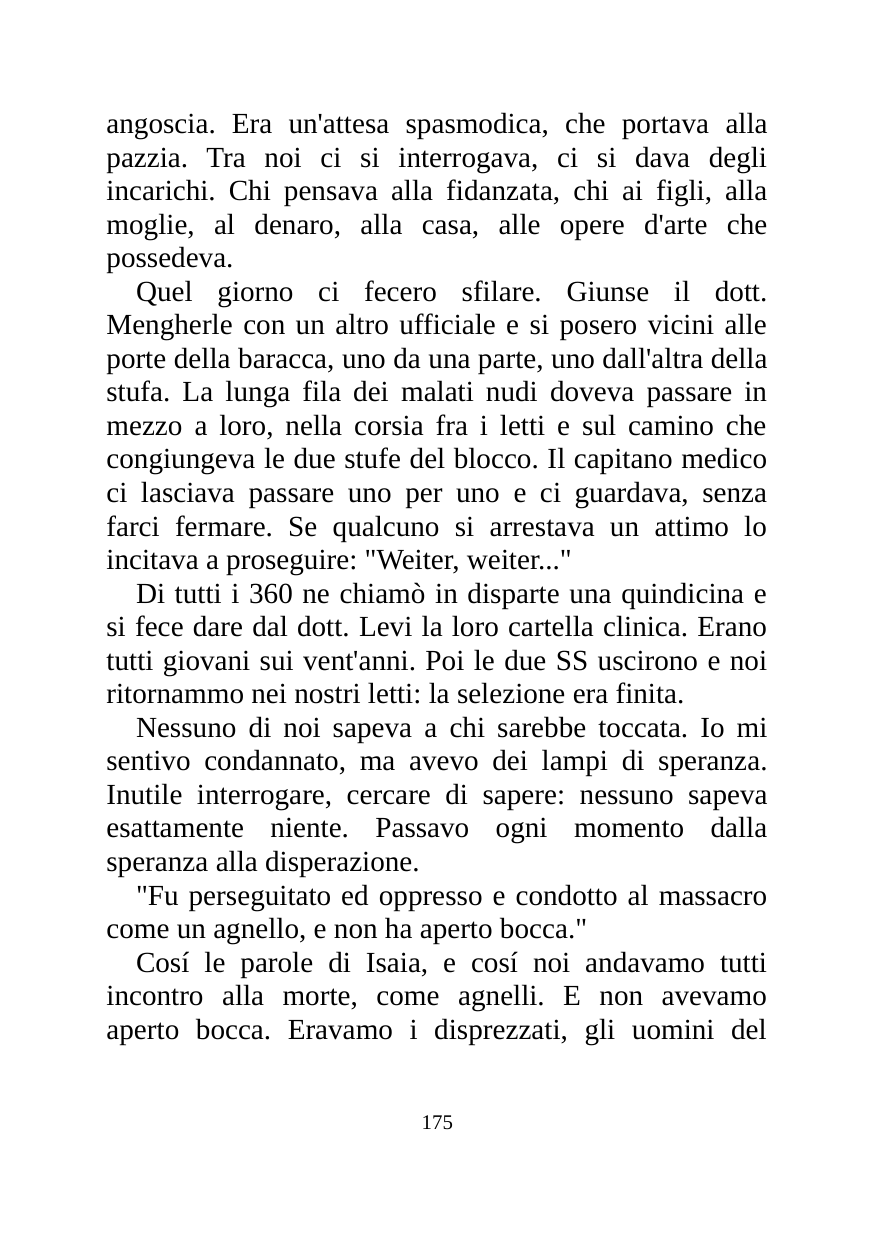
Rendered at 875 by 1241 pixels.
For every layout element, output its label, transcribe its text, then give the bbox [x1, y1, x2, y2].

text angoscia. Era un'attesa spasmodica, che portava alla pazzia. Tra noi ci si interrogava, ci si dava degli incarichi. Chi pensava alla fidanzata, chi ai figli, alla moglie, al denaro, alla casa, alle opere d'arte che possedeva. [106, 106, 768, 274]
text Di tutti i 360 ne chiamò in disparte una quindicina e si fece dare dal dott. Levi la loro cartella clinica. Erano tutti giovani sui vent'anni. Poi le due SS uscirono e noi ritornammo nei nostri letti: la selezione era finita. [106, 576, 768, 710]
text "Fu perseguitato ed oppresso e condotto al massacro come un agnello, e non ha aperto bocca." [106, 878, 768, 945]
text Cosí le parole di Isaia, e cosí noi andavamo tutti incontro alla morte, come agnelli. E non avevamo aperto bocca. Eravamo i disprezzati, gli uomini del [106, 945, 768, 1045]
text Quel giorno ci fecero sfilare. Giunse il dott. Mengherle con un altro ufficiale e si posero vicini alle porte della baracca, uno da una parte, uno dall'altra della stufa. La lunga fila dei malati nudi doveva passare in mezzo a loro, nella corsia fra i letti e sul camino che congiungeva le due stufe del blocco. Il capitano medico ci lasciava passare uno per uno e ci guardava, senza farci fermare. Se qualcuno si arrestava un attimo lo incitava a proseguire: "Weiter, weiter..." [106, 274, 768, 576]
text Nessuno di noi sapeva a chi sarebbe toccata. Io mi sentivo condannato, ma avevo dei lampi di speranza. Inutile interrogare, cercare di sapere: nessuno sapeva esattamente niente. Passavo ogni momento dalla speranza alla disperazione. [106, 710, 768, 878]
